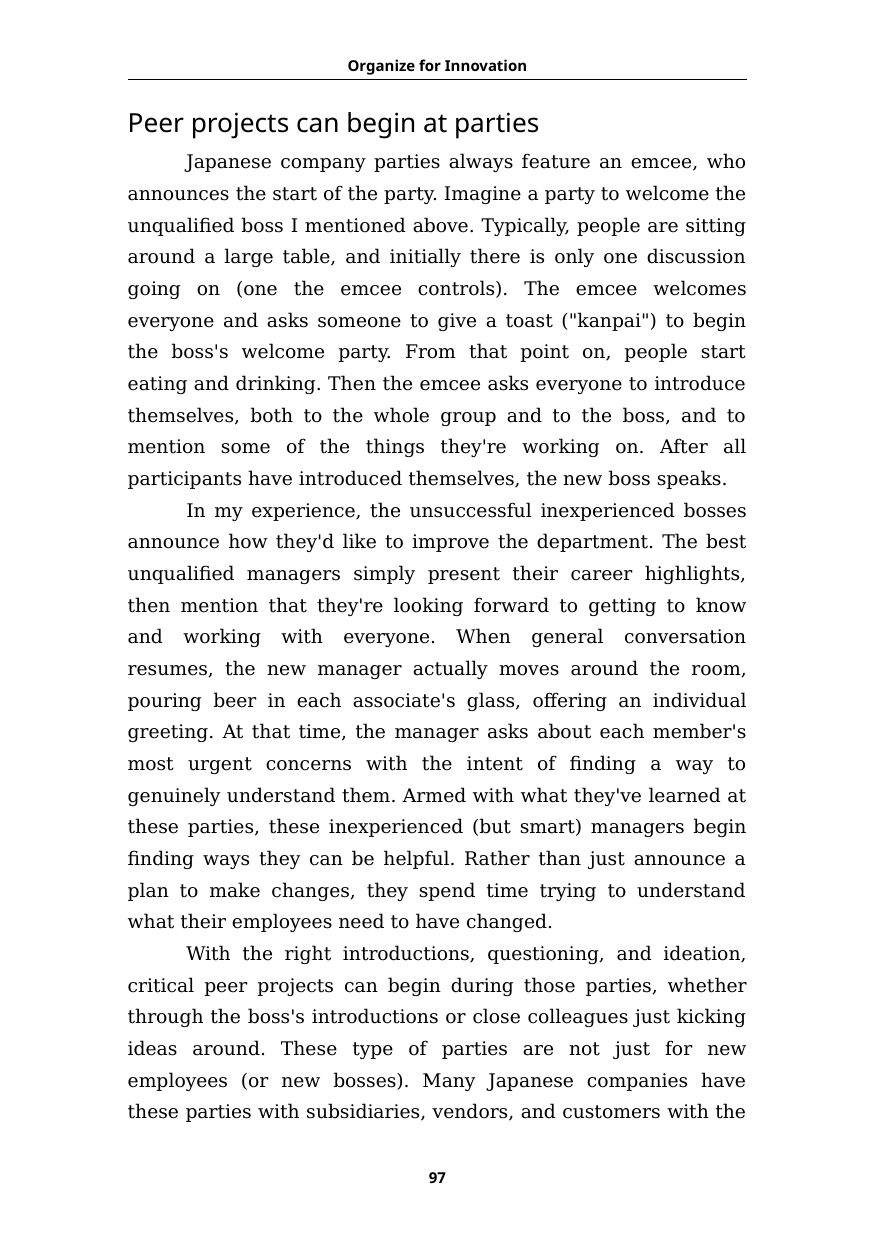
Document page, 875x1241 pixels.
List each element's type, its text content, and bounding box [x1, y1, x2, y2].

text In my experience, the unsuccessful inexperienced bosses announce how they'd like to improve the department. The best unqualified managers simply present their career highlights, then mention that they're looking forward to getting to know and working with everyone. When general conversation resumes, the new manager actually moves around the room, pouring beer in each associate's glass, offering an individual greeting. At that time, the manager asks about each member's most urgent concerns with the intent of finding a way to genuinely understand them. Armed with what they've learned at these parties, these inexperienced (but smart) managers begin finding ways they can be helpful. Rather than just announce a plan to make changes, they spend time trying to understand what their employees need to have changed. [127, 500, 747, 933]
text With the right introductions, questioning, and ideation, critical peer projects can begin during those parties, whether through the boss's introductions or close colleagues just kicking ideas around. These type of parties are not just for new employees (or new bosses). Many Japanese companies have these parties with subsidiaries, vendors, and customers with the [127, 943, 747, 1123]
text Japanese company parties always feature an emcee, who announces the start of the party. Imagine a party to welcome the unqualified boss I mentioned above. Typically, people are sitting around a large table, and initially there is only one discussion going on (one the emcee controls). The emcee welcomes everyone and asks someone to give a toast ("kanpai") to begin the boss's welcome party. From that point on, people start eating and drinking. Then the emcee asks everyone to introduce themselves, both to the whole group and to the boss, and to mention some of the things they're working on. After all participants have introduced themselves, the new boss speaks. [127, 152, 747, 490]
subtitle Peer projects can begin at parties [127, 109, 747, 139]
